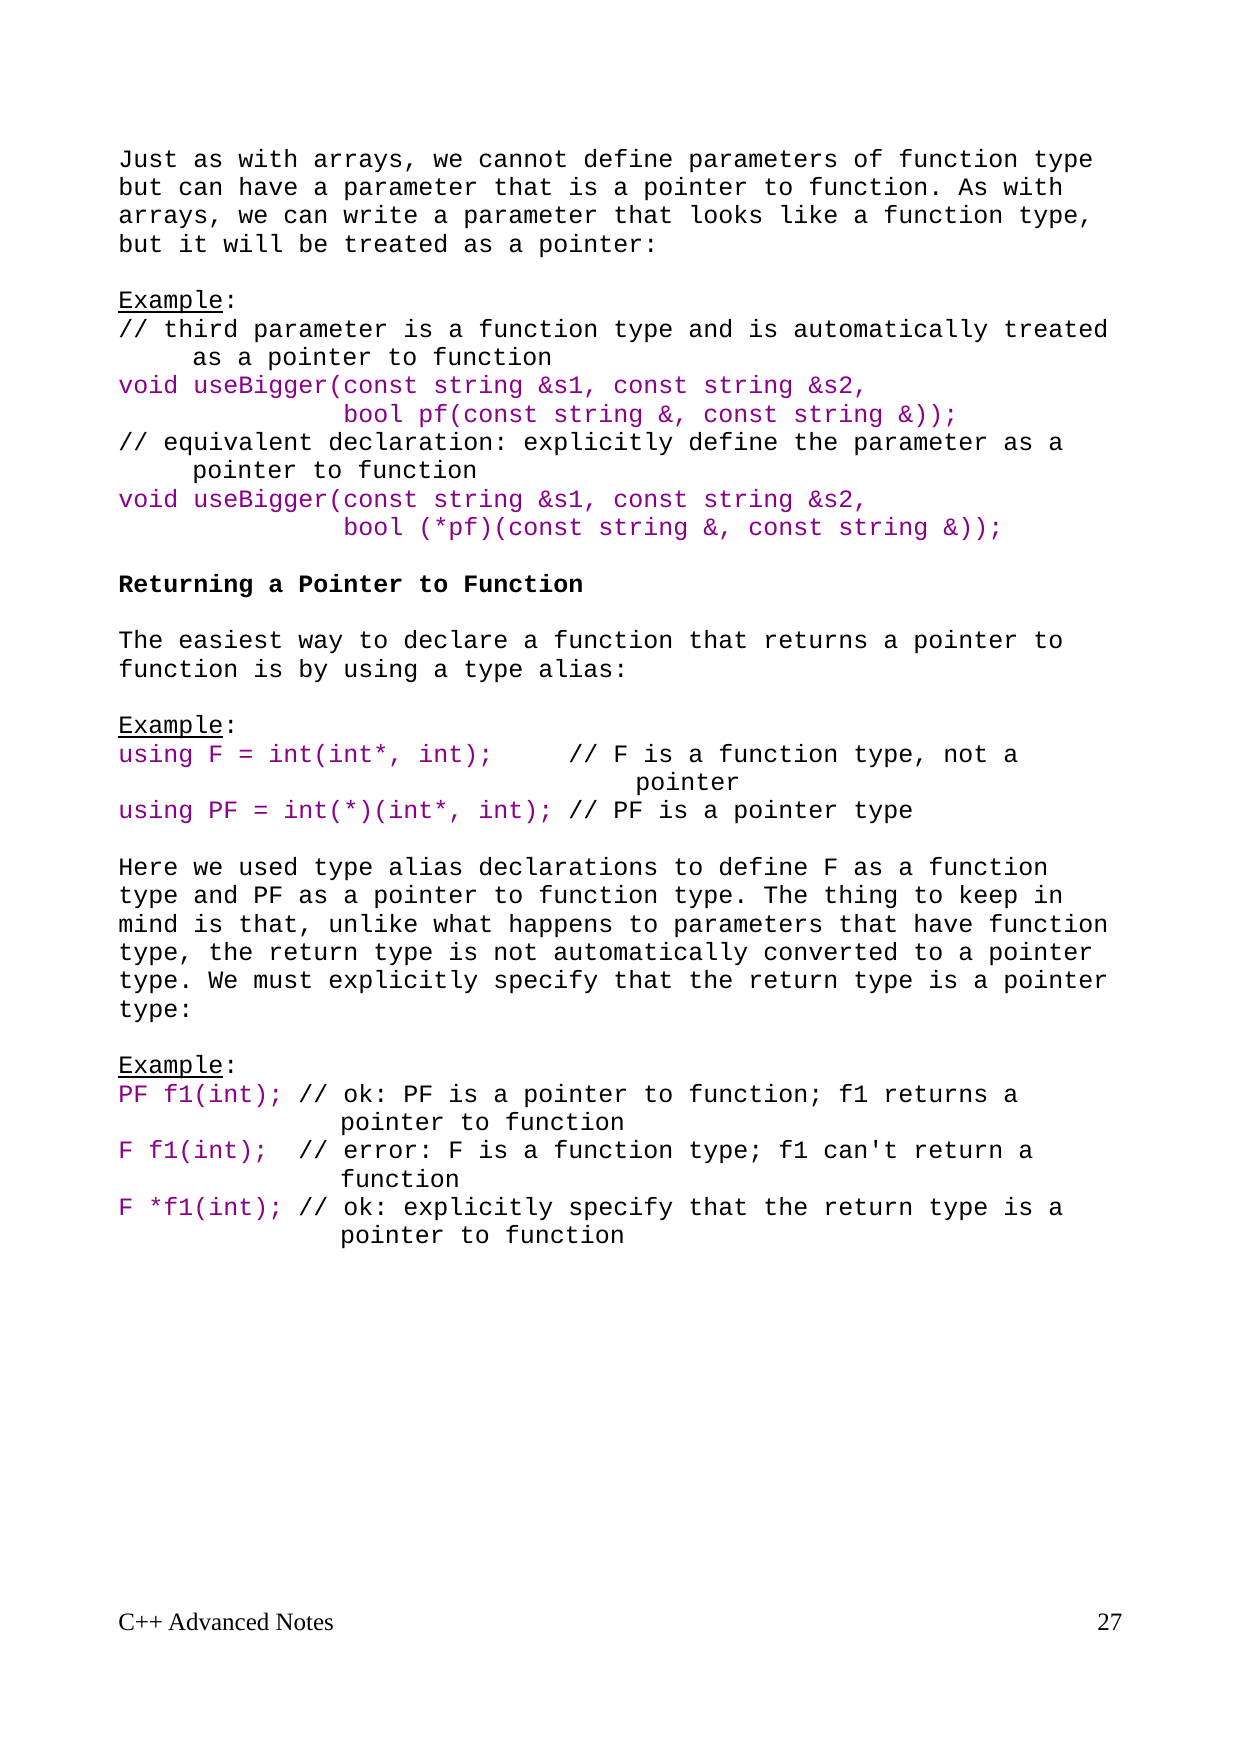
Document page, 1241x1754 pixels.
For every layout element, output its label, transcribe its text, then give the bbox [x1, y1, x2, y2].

text // equivalent declaration: explicitly define the parameter as a pointer to function [118, 430, 1122, 486]
text void useBigger(const string &s1, const string &s2, [118, 373, 1122, 401]
text Example: [118, 1053, 1122, 1081]
text Example: [118, 713, 1122, 741]
text PF f1(int); // ok: PF is a pointer to function; f1 returns a pointer to function [118, 1081, 1122, 1138]
text Here we used type alias declarations to define F as a function type and PF as a pointer to function type. The thing to keep in mind is that, unlike what happens to parameters that have function type, the return type is not automatically converted to a pointer type. We must explicitly specify that the return type is a pointer type: [118, 855, 1122, 1025]
text Example: [118, 288, 1122, 316]
text using PF = int(*)(int*, int); // PF is a pointer type [118, 798, 1122, 826]
text The easiest way to declare a function that returns a pointer to function is by using a type alias: [118, 628, 1122, 685]
text bool pf(const string &, const string &)); [118, 401, 1122, 430]
text bool (*pf)(const string &, const string &)); [118, 515, 1122, 543]
text F f1(int); // error: F is a function type; f1 can't return a function [118, 1138, 1122, 1195]
text Returning a Pointer to Function [118, 571, 1122, 600]
text // third parameter is a function type and is automatically treated as a pointer to function [118, 316, 1122, 373]
text using F = int(int*, int); // F is a function type, not a pointer [118, 741, 1122, 798]
text F *f1(int); // ok: explicitly specify that the return type is a pointer to function [118, 1195, 1122, 1251]
text Just as with arrays, we cannot define parameters of function type but can have a parameter that is a pointer to function. As with arrays, we can write a parameter that looks like a function type, but it will be treated as a pointer: [118, 146, 1122, 260]
text void useBigger(const string &s1, const string &s2, [118, 486, 1122, 515]
